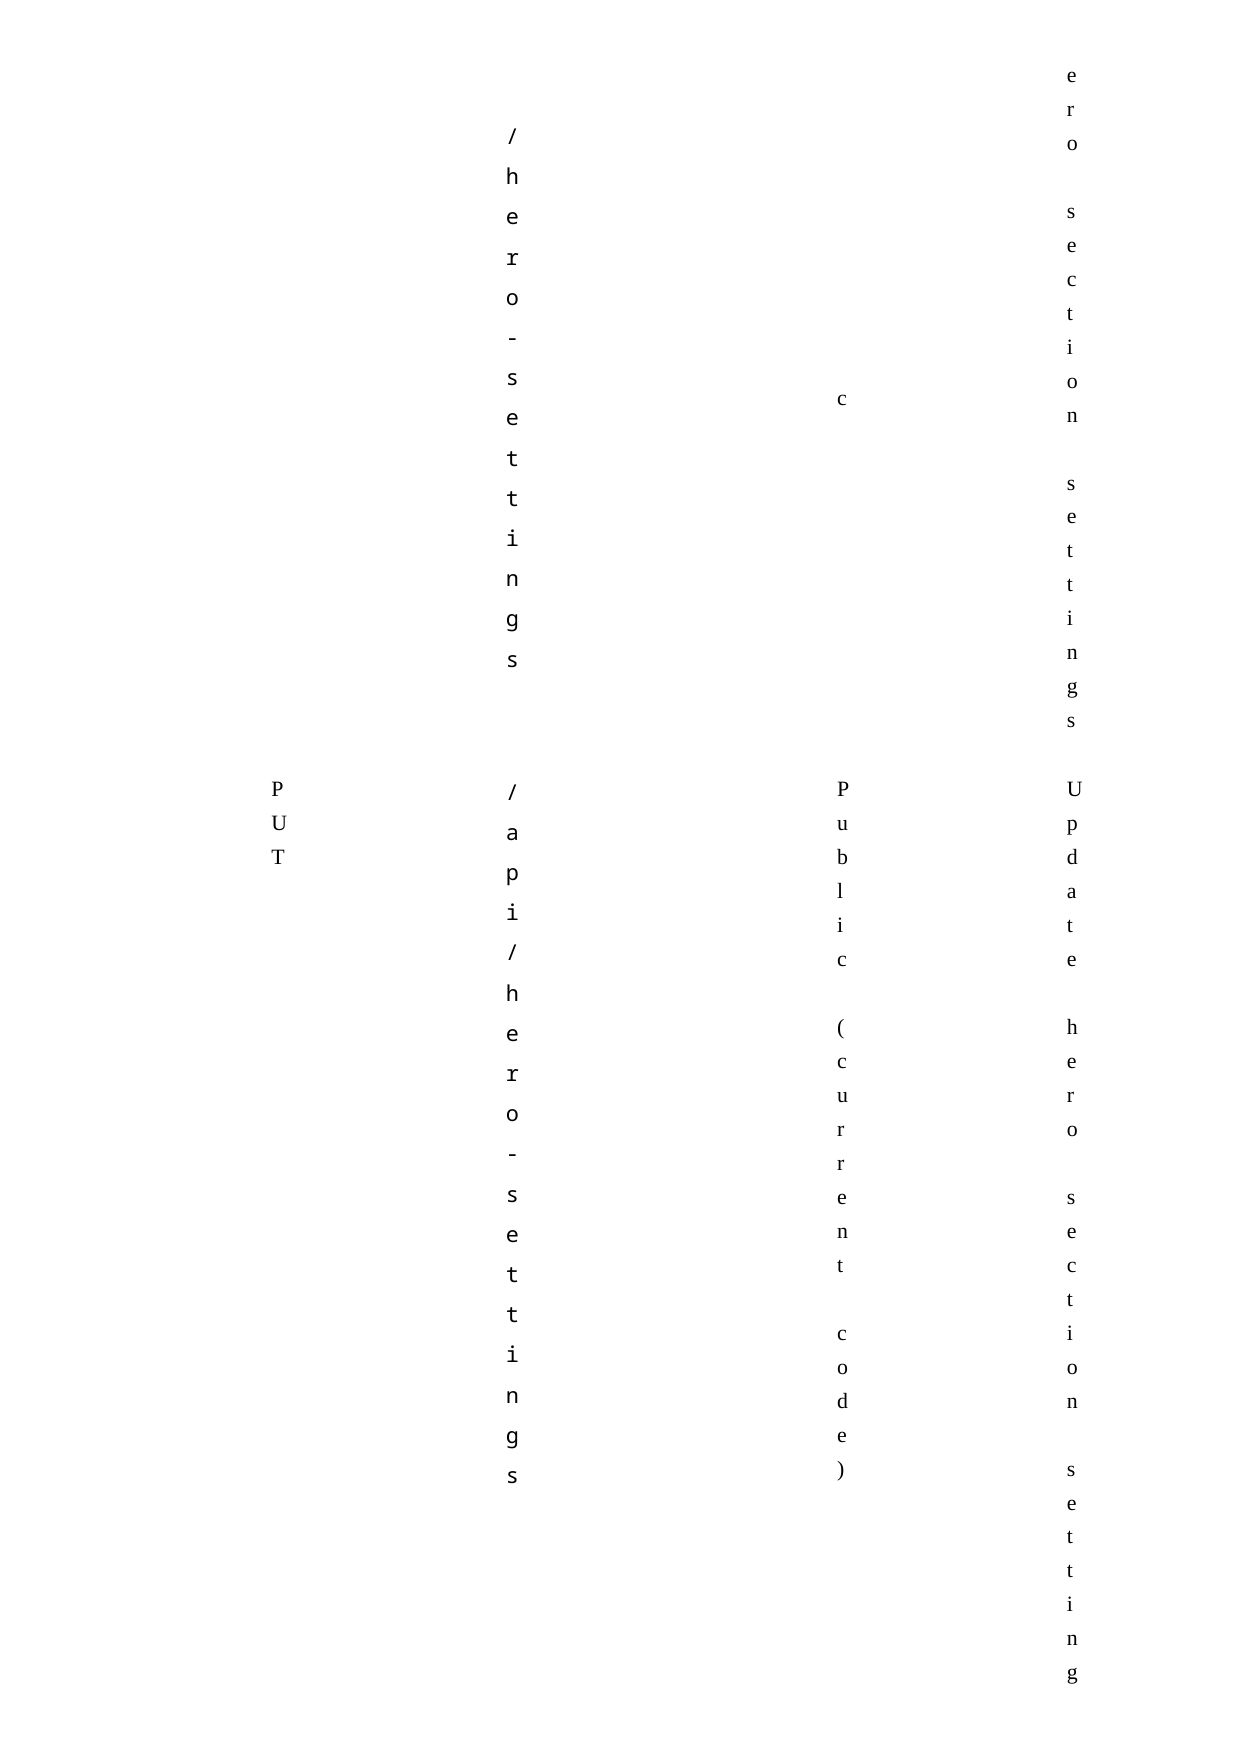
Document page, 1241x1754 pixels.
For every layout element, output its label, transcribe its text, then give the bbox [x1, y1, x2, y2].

table_cell /api/hero-settings [353, 774, 684, 1687]
table_cell ero section settings [914, 59, 1187, 773]
table_cell Update hero section setting [914, 774, 1187, 1687]
table_cell Public (current code) [684, 774, 914, 1687]
table_cell /hero-settings [353, 59, 684, 773]
table_cell c [684, 59, 914, 773]
table_cell PUT [118, 774, 353, 1687]
table_cell [118, 59, 353, 773]
